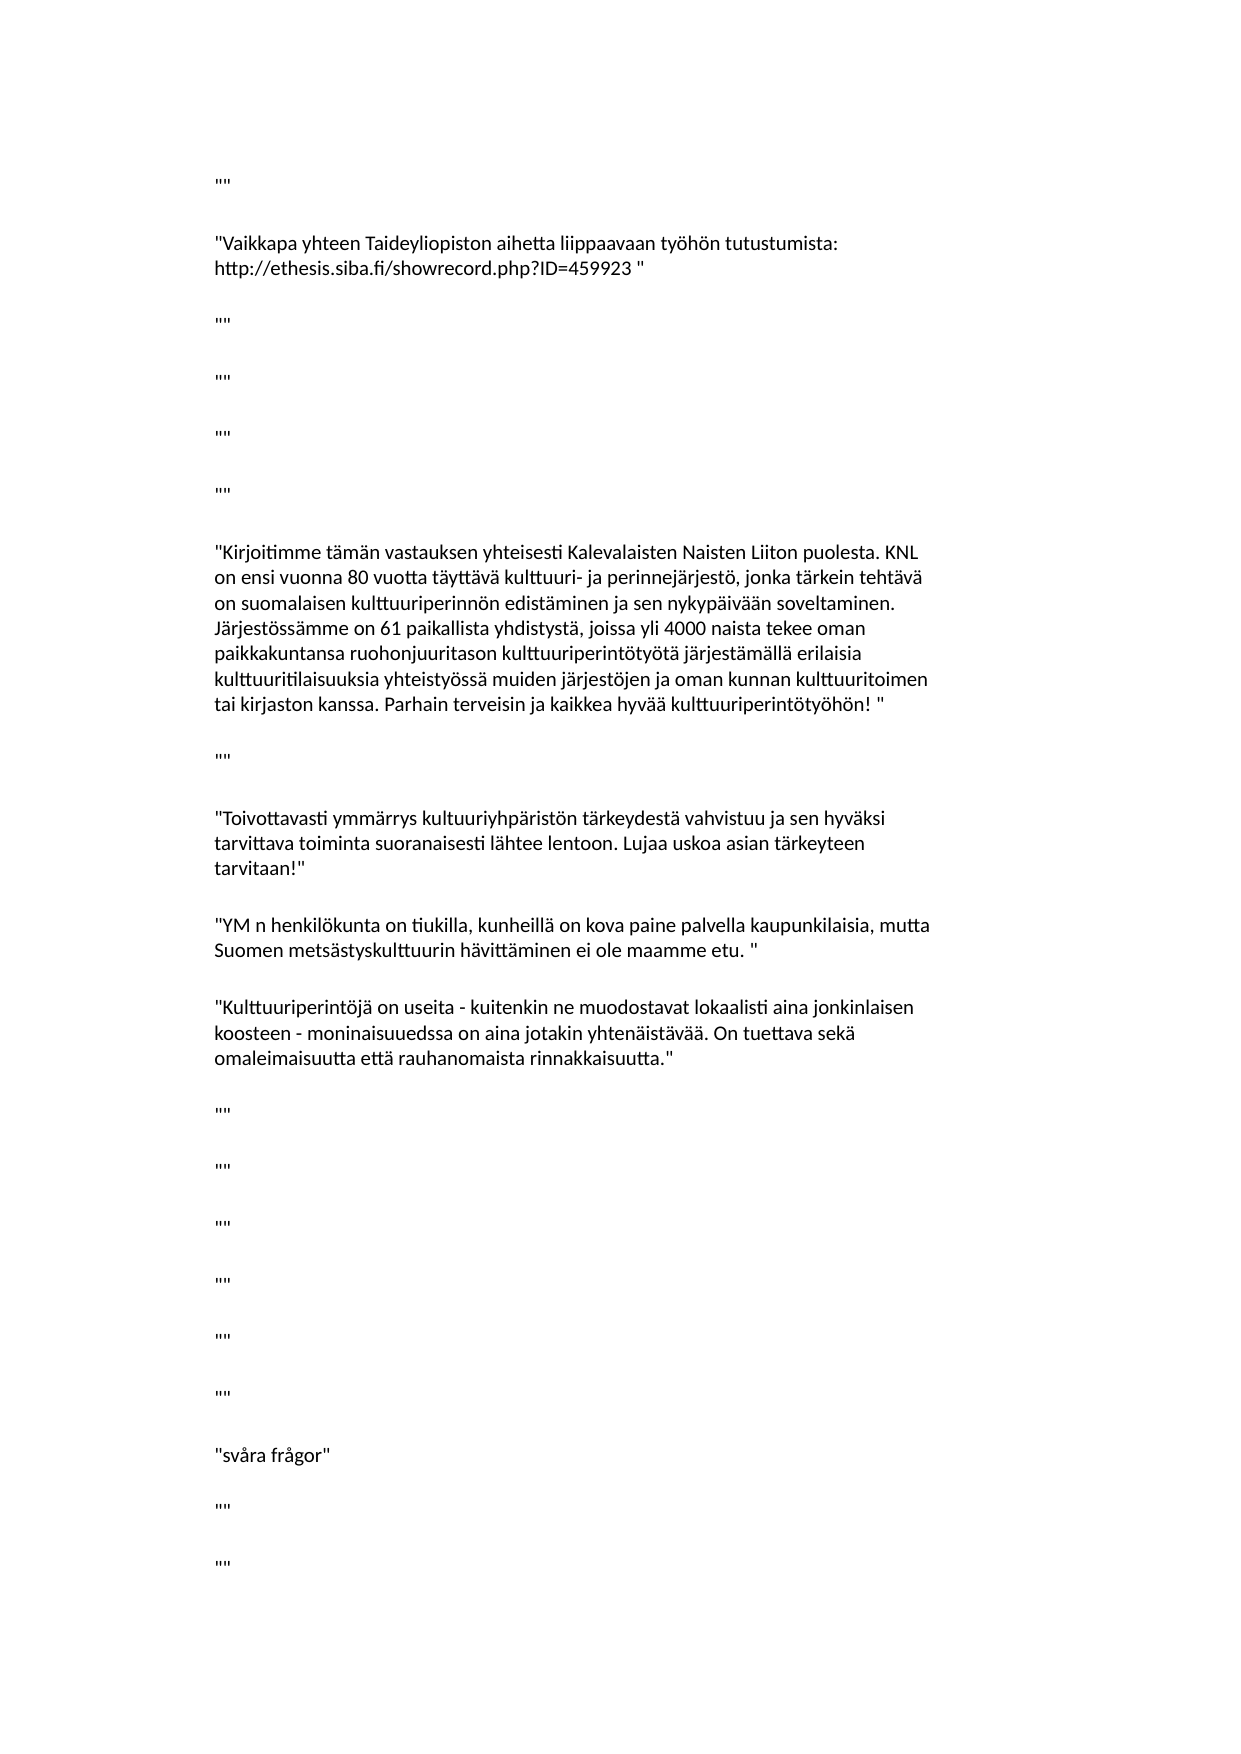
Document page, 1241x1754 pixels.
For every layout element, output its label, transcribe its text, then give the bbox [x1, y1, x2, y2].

table_cell "" [214, 402, 952, 459]
table_cell "" [214, 1305, 952, 1362]
table_cell "svåra frågor" [214, 1418, 952, 1475]
table_cell "" [214, 459, 952, 515]
table_cell "" [214, 345, 952, 402]
table_cell "Vaikkapa yhteen Taideyliopiston aihetta liippaavaan työhön tutustumista: http://ethesis.siba.fi/showrecord.php?ID=459923 " [214, 207, 952, 289]
table_cell "" [214, 289, 952, 345]
table_cell "" [214, 1078, 952, 1135]
table_cell "" [214, 1192, 952, 1248]
table_header "" [214, 150, 952, 207]
table_cell "" [214, 1248, 952, 1305]
table_cell "Kulttuuriperintöjä on useita - kuitenkin ne muodostavat lokaalisti aina jonkinlaisen koosteen - moninaisuuedssa on aina jotakin yhtenäistävää. On tuettava sekä omaleimaisuutta että rauhanomaista rinnakkaisuutta." [214, 971, 952, 1078]
table_cell "Toivottavasti ymmärrys kultuuriyhpäristön tärkeydestä vahvistuu ja sen hyväksi tarvittava toiminta suoranaisesti lähtee lentoon. Lujaa uskoa asian tärkeyteen tarvitaan!" [214, 781, 952, 889]
table_cell "" [214, 725, 952, 781]
table_cell "" [214, 1475, 952, 1532]
table_cell "" [214, 1135, 952, 1192]
table_cell "Kirjoitimme tämän vastauksen yhteisesti Kalevalaisten Naisten Liiton puolesta. KNL on ensi vuonna 80 vuotta täyttävä kulttuuri- ja perinnejärjestö, jonka tärkein tehtävä on suomalaisen kulttuuriperinnön edistäminen ja sen nykypäivään soveltaminen. Järjestössämme on 61 paikallista yhdistystä, joissa yli 4000 naista tekee oman paikkakuntansa ruohonjuuritason kulttuuriperintötyötä järjestämällä erilaisia kulttuuritilaisuuksia yhteistyössä muiden järjestöjen ja oman kunnan kulttuuritoimen tai kirjaston kanssa. Parhain terveisin ja kaikkea hyvää kulttuuriperintötyöhön! " [214, 515, 952, 724]
table_cell "" [214, 1532, 952, 1588]
table_cell "YM n henkilökunta on tiukilla, kunheillä on kova paine palvella kaupunkilaisia, mutta Suomen metsästyskulttuurin hävittäminen ei ole maamme etu. " [214, 889, 952, 971]
table_cell "" [214, 1362, 952, 1418]
